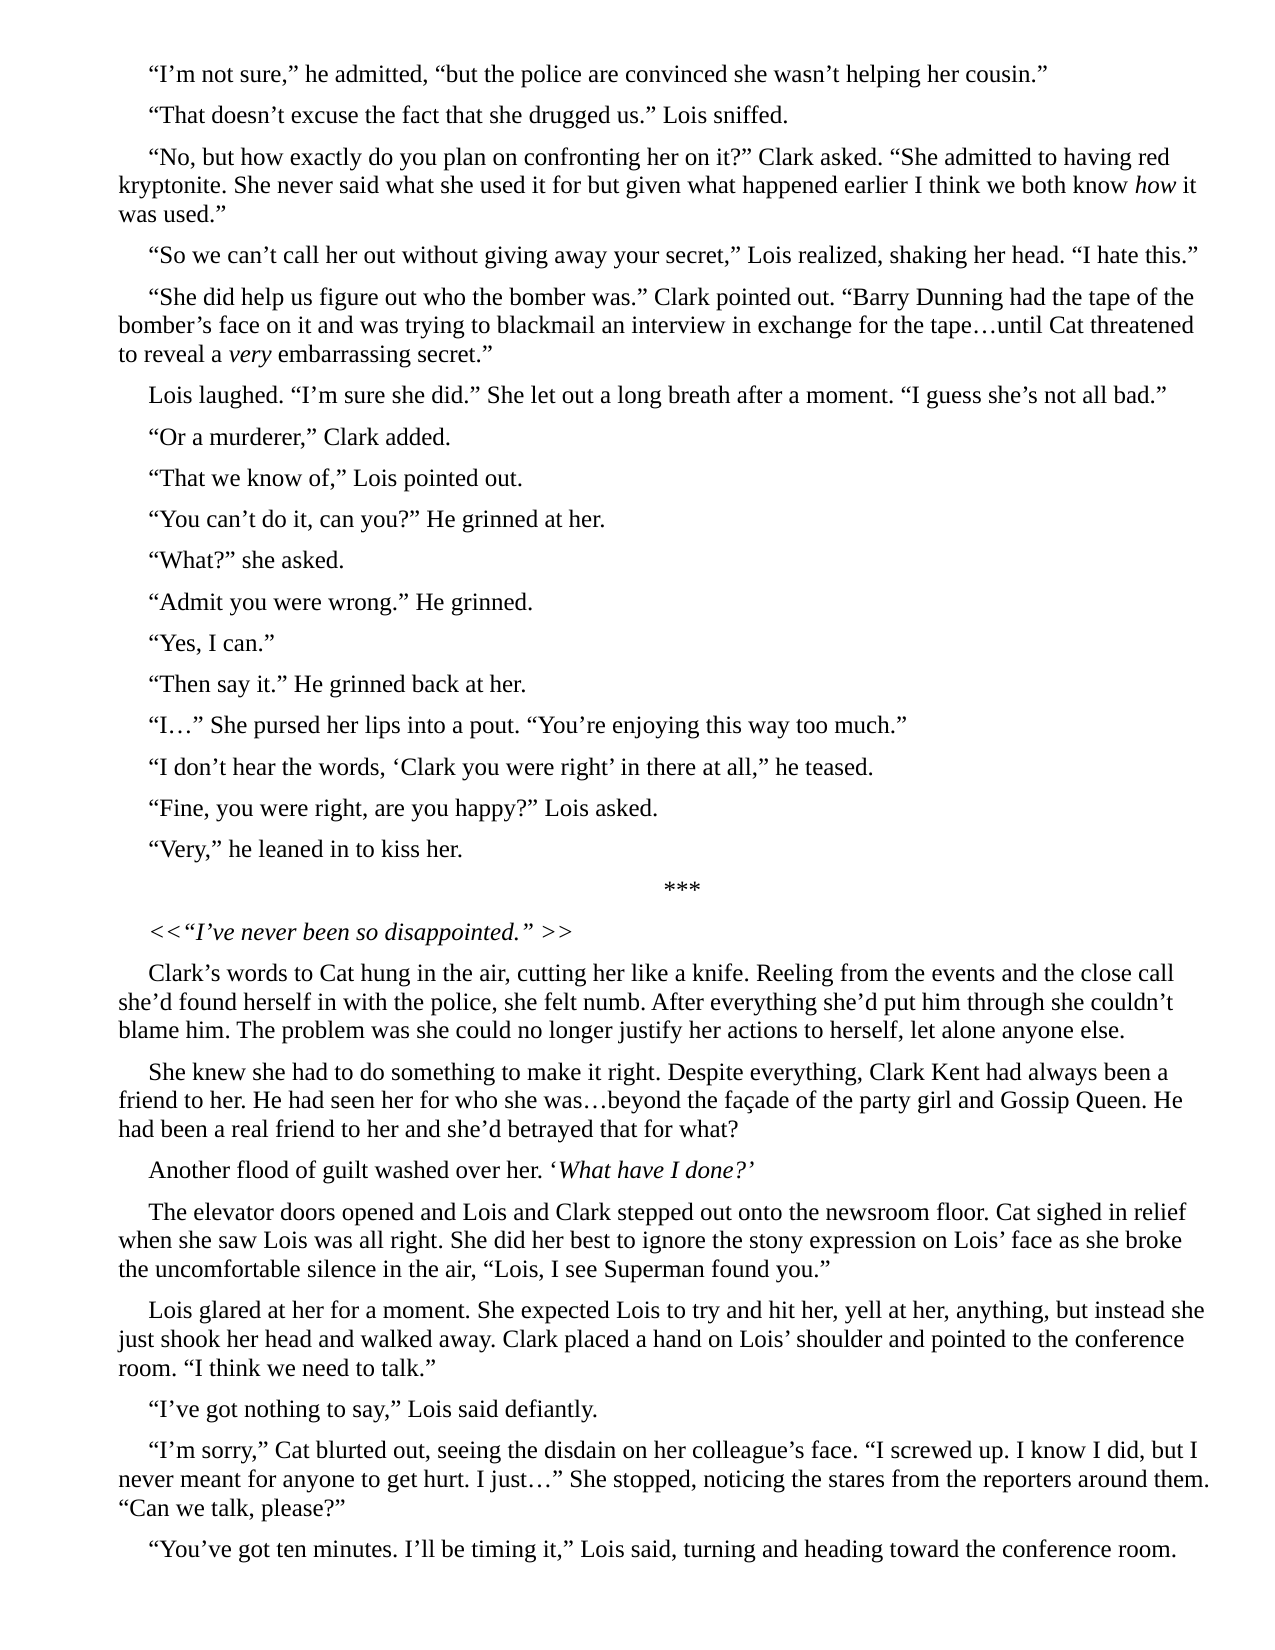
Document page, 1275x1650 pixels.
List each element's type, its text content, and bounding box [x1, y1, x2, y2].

text The elevator doors opened and Lois and Clark stepped out onto the newsroom floor. Cat sighed in relief when she saw Lois was all right. She did her best to ignore the stony expression on Lois’ face as she broke the uncomfortable silence in the air, “Lois, I see Superman found you.” [118, 1197, 1216, 1283]
text “You can’t do it, can you?” He grinned at her. [118, 504, 1216, 533]
text “That doesn’t excuse the fact that she drugged us.” Lois sniffed. [118, 100, 1216, 129]
text “I’ve got nothing to say,” Lois said defiantly. [118, 1394, 1216, 1423]
text “Or a murderer,” Clark added. [118, 422, 1216, 450]
text “What?” she asked. [118, 545, 1216, 574]
text Another flood of guilt washed over her. ‘What have I done?’ [118, 1155, 1216, 1184]
text “You’ve got ten minutes. I’ll be timing it,” Lois said, turning and heading toward the conference room. [118, 1534, 1216, 1563]
text “That we know of,” Lois pointed out. [118, 463, 1216, 492]
text “I’m sorry,” Cat blurted out, seeing the disdain on her colleague’s face. “I screwed up. I know I did, but I never meant for anyone to get hurt. I just…” She stopped, noticing the stares from the reporters around them. “Can we talk, please?” [118, 1435, 1216, 1522]
text She knew she had to do something to make it right. Despite everything, Clark Kent had always been a friend to her. He had seen her for who she was…beyond the façade of the party girl and Gossip Queen. He had been a real friend to her and she’d betrayed that for what? [118, 1057, 1216, 1143]
text “I don’t hear the words, ‘Clark you were right’ in there at all,” he teased. [118, 752, 1216, 780]
text “Admit you were wrong.” He grinned. [118, 587, 1216, 615]
text Lois laughed. “I’m sure she did.” She let out a long breath after a moment. “I guess she’s not all bad.” [118, 380, 1216, 409]
text “Yes, I can.” [118, 628, 1216, 657]
text Lois glared at her for a moment. She expected Lois to try and hit her, yell at her, anything, but instead she just shook her head and walked away. Clark placed a hand on Lois’ shoulder and pointed to the conference room. “I think we need to talk.” [118, 1295, 1216, 1382]
text Clark’s words to Cat hung in the air, cutting her like a knife. Reeling from the events and the close call she’d found herself in with the police, she felt numb. After everything she’d put him through she couldn’t blame him. The problem was she could no longer justify her actions to herself, let alone anyone else. [118, 958, 1216, 1044]
text “Very,” he leaned in to kiss her. [118, 834, 1216, 863]
text “I…” She pursed her lips into a pout. “You’re enjoying this way too much.” [118, 710, 1216, 739]
text *** [118, 875, 1216, 904]
text “Fine, you were right, are you happy?” Lois asked. [118, 793, 1216, 822]
text “Then say it.” He grinned back at her. [118, 669, 1216, 698]
text <<“I’ve never been so disappointed.” >> [118, 917, 1216, 945]
text “No, but how exactly do you plan on confronting her on it?” Clark asked. “She admitted to having red kryptonite. She never said what she used it for but given what happened earlier I think we both know how it was used.” [118, 142, 1216, 228]
text “I’m not sure,” he admitted, “but the police are convinced she wasn’t helping her cousin.” [118, 59, 1216, 88]
text “So we can’t call her out without giving away your secret,” Lois realized, shaking her head. “I hate this.” [118, 240, 1216, 269]
text “She did help us figure out who the bomber was.” Clark pointed out. “Barry Dunning had the tape of the bomber’s face on it and was trying to blackmail an interview in exchange for the tape…until Cat threatened to reveal a very embarrassing secret.” [118, 282, 1216, 368]
